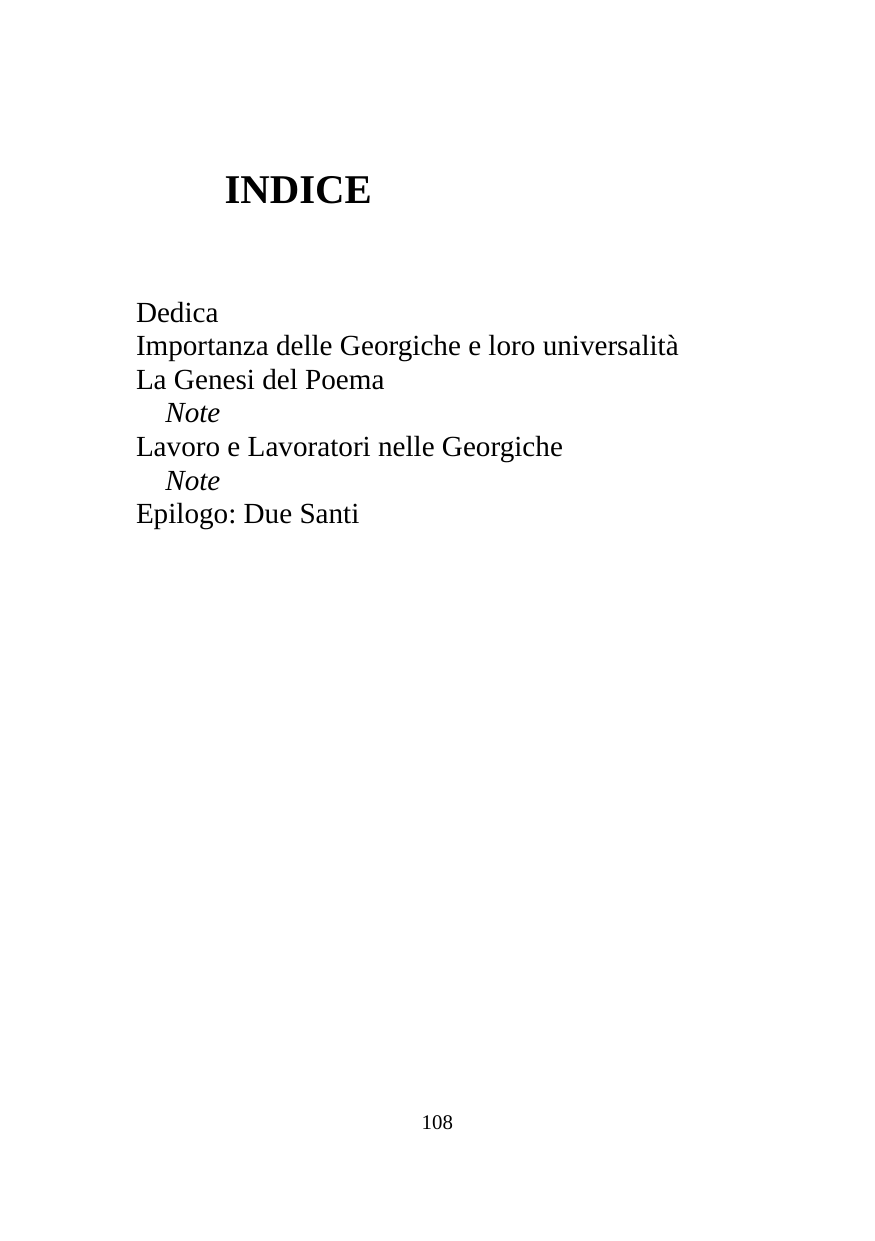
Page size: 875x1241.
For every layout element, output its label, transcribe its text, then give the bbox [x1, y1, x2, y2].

text La Genesi del Poema [106, 362, 768, 396]
text Note [136, 396, 768, 429]
text Dedica [106, 295, 768, 328]
text Note [136, 463, 768, 496]
text Lavoro e Lavoratori nelle Georgiche [106, 429, 768, 463]
subtitle INDICE [224, 165, 768, 212]
text Importanza delle Georgiche e loro universalità [106, 328, 768, 362]
text Epilogo: Due Santi [106, 496, 768, 530]
